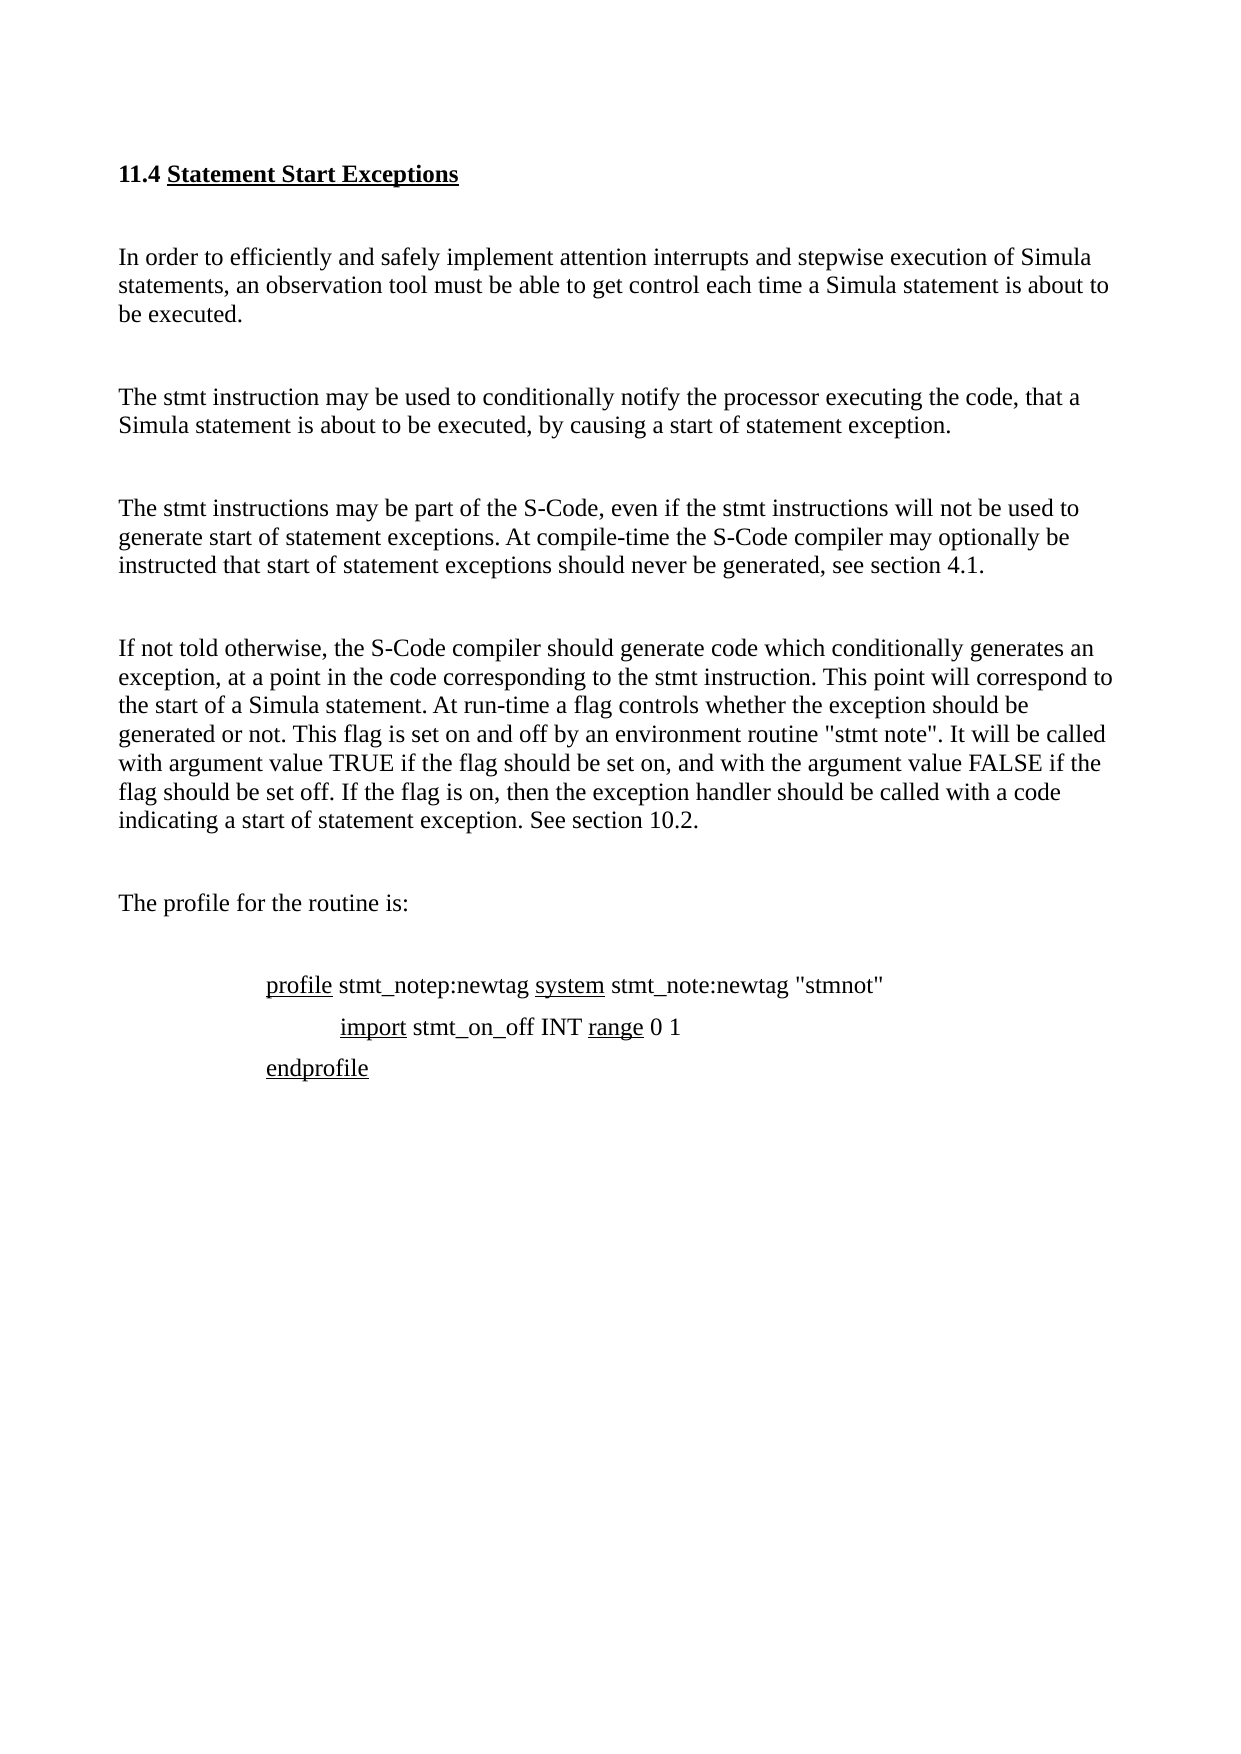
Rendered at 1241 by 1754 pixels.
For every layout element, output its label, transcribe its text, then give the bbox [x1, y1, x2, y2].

text The stmt instruction may be used to conditionally notify the processor executing the code, that a Simula statement is about to be executed, by causing a start of statement exception. [118, 382, 1122, 439]
text If not told otherwise, the S-Code compiler should generate code which conditionally generates an exception, at a point in the code corresponding to the stmt instruction. This point will correspond to the start of a Simula statement. At run-time a flag controls whether the exception should be generated or not. This flag is set on and off by an environment routine "stmt note". It will be called with argument value TRUE if the flag should be set on, and with the argument value FALSE if the flag should be set off. If the flag is on, then the exception handler should be called with a code indicating a start of statement exception. See section 10.2. [118, 633, 1122, 834]
text In order to efficiently and safely implement attention interrupts and stepwise execution of Simula statements, an observation tool must be able to get control each time a Simula statement is about to be executed. [118, 242, 1122, 328]
text 11.4 Statement Start Exceptions [118, 159, 1122, 188]
text profile stmt_notep:newtag system stmt_note:newtag "stmnot" [118, 971, 1122, 999]
text import stmt_on_off INT range 0 1 [118, 1012, 1122, 1041]
text endprofile [118, 1053, 1122, 1082]
text The profile for the routine is: [118, 888, 1122, 917]
text The stmt instructions may be part of the S-Code, even if the stmt instructions will not be used to generate start of statement exceptions. At compile-time the S-Code compiler may optionally be instructed that start of statement exceptions should never be generated, see section 4.1. [118, 493, 1122, 579]
